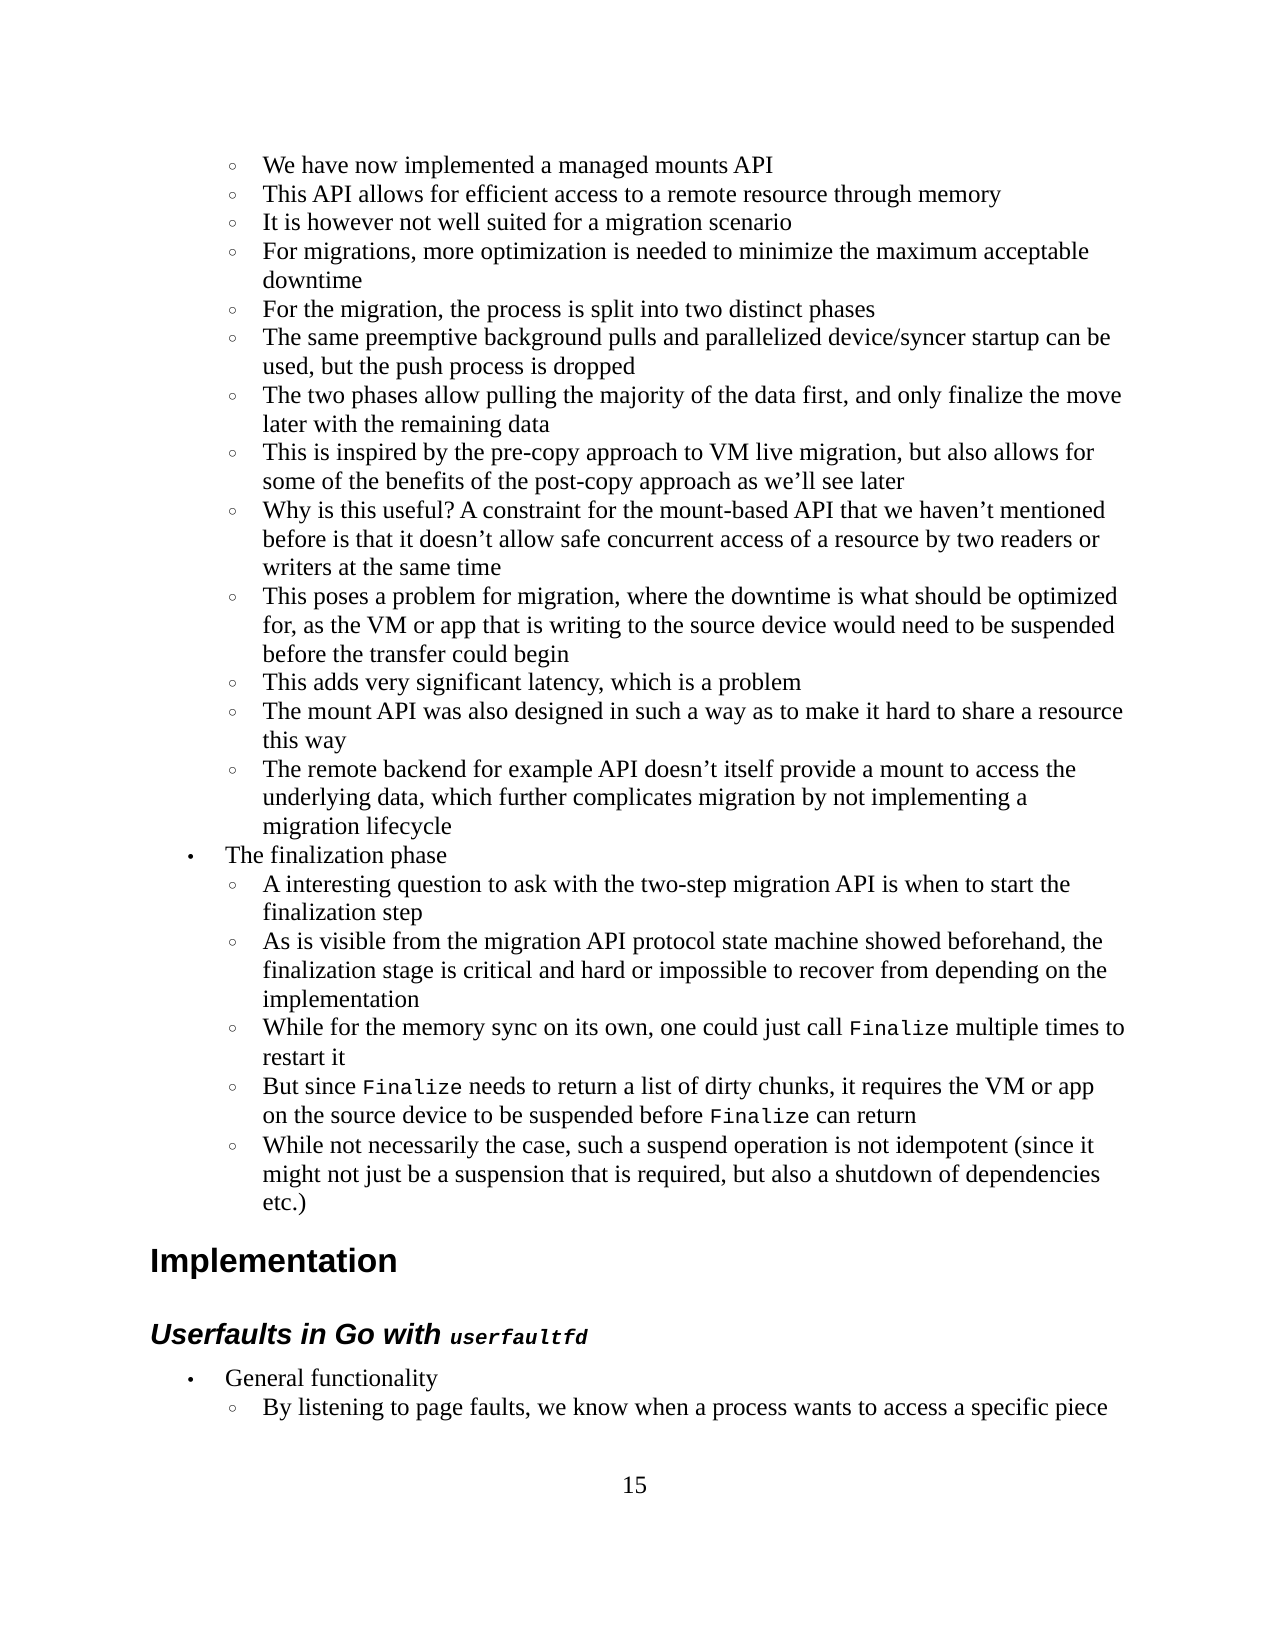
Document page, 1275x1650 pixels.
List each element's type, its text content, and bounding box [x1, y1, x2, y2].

list But since Finalize needs to return a list of dirty chunks, it requires the VM or app on the source device to be suspended before Finalize can return [225, 1071, 1125, 1130]
list This API allows for efficient access to a remote resource through memory [225, 179, 1125, 207]
list This is inspired by the pre-copy approach to VM live migration, but also allows for some of the benefits of the post-copy approach as we’ll see later [225, 437, 1125, 495]
list By listening to page faults, we know when a process wants to access a specific piece [225, 1392, 1125, 1421]
list The two phases allow pulling the majority of the data first, and only finalize the move later with the remaining data [225, 380, 1125, 437]
list This poses a problem for migration, where the downtime is what should be optimized for, as the VM or app that is writing to the source device would need to be suspended before the transfer could begin [225, 581, 1125, 667]
subtitle Userfaults in Go with userfaultfd [150, 1317, 1125, 1351]
list While not necessarily the case, such a suspend operation is not idempotent (since it might not just be a suspension that is required, but also a shutdown of dependencies etc.) [225, 1130, 1125, 1216]
list For the migration, the process is split into two distinct phases [225, 294, 1125, 322]
list While for the memory sync on its own, one could just call Finalize multiple times to restart it [225, 1012, 1125, 1071]
list The same preemptive background pulls and parallelized device/syncer startup can be used, but the push process is dropped [225, 322, 1125, 380]
list It is however not well suited for a migration scenario [225, 207, 1125, 236]
list We have now implemented a managed mounts API [225, 150, 1125, 179]
subtitle Implementation [150, 1241, 1125, 1280]
list A interesting question to ask with the two-step migration API is when to start the finalization step [225, 869, 1125, 926]
list Why is this useful? A constraint for the mount-based API that we haven’t mentioned before is that it doesn’t allow safe concurrent access of a resource by two readers or writers at the same time [225, 495, 1125, 581]
list As is visible from the migration API protocol state machine showed beforehand, the finalization stage is critical and hard or impossible to recover from depending on the implementation [225, 926, 1125, 1012]
list The finalization phase [187, 840, 1125, 869]
list The remote backend for example API doesn’t itself provide a mount to access the underlying data, which further complicates migration by not implementing a migration lifecycle [225, 754, 1125, 840]
list This adds very significant latency, which is a problem [225, 667, 1125, 696]
list The mount API was also designed in such a way as to make it hard to share a resource this way [225, 696, 1125, 754]
list General functionality [187, 1363, 1125, 1392]
list For migrations, more optimization is needed to minimize the maximum acceptable downtime [225, 236, 1125, 294]
